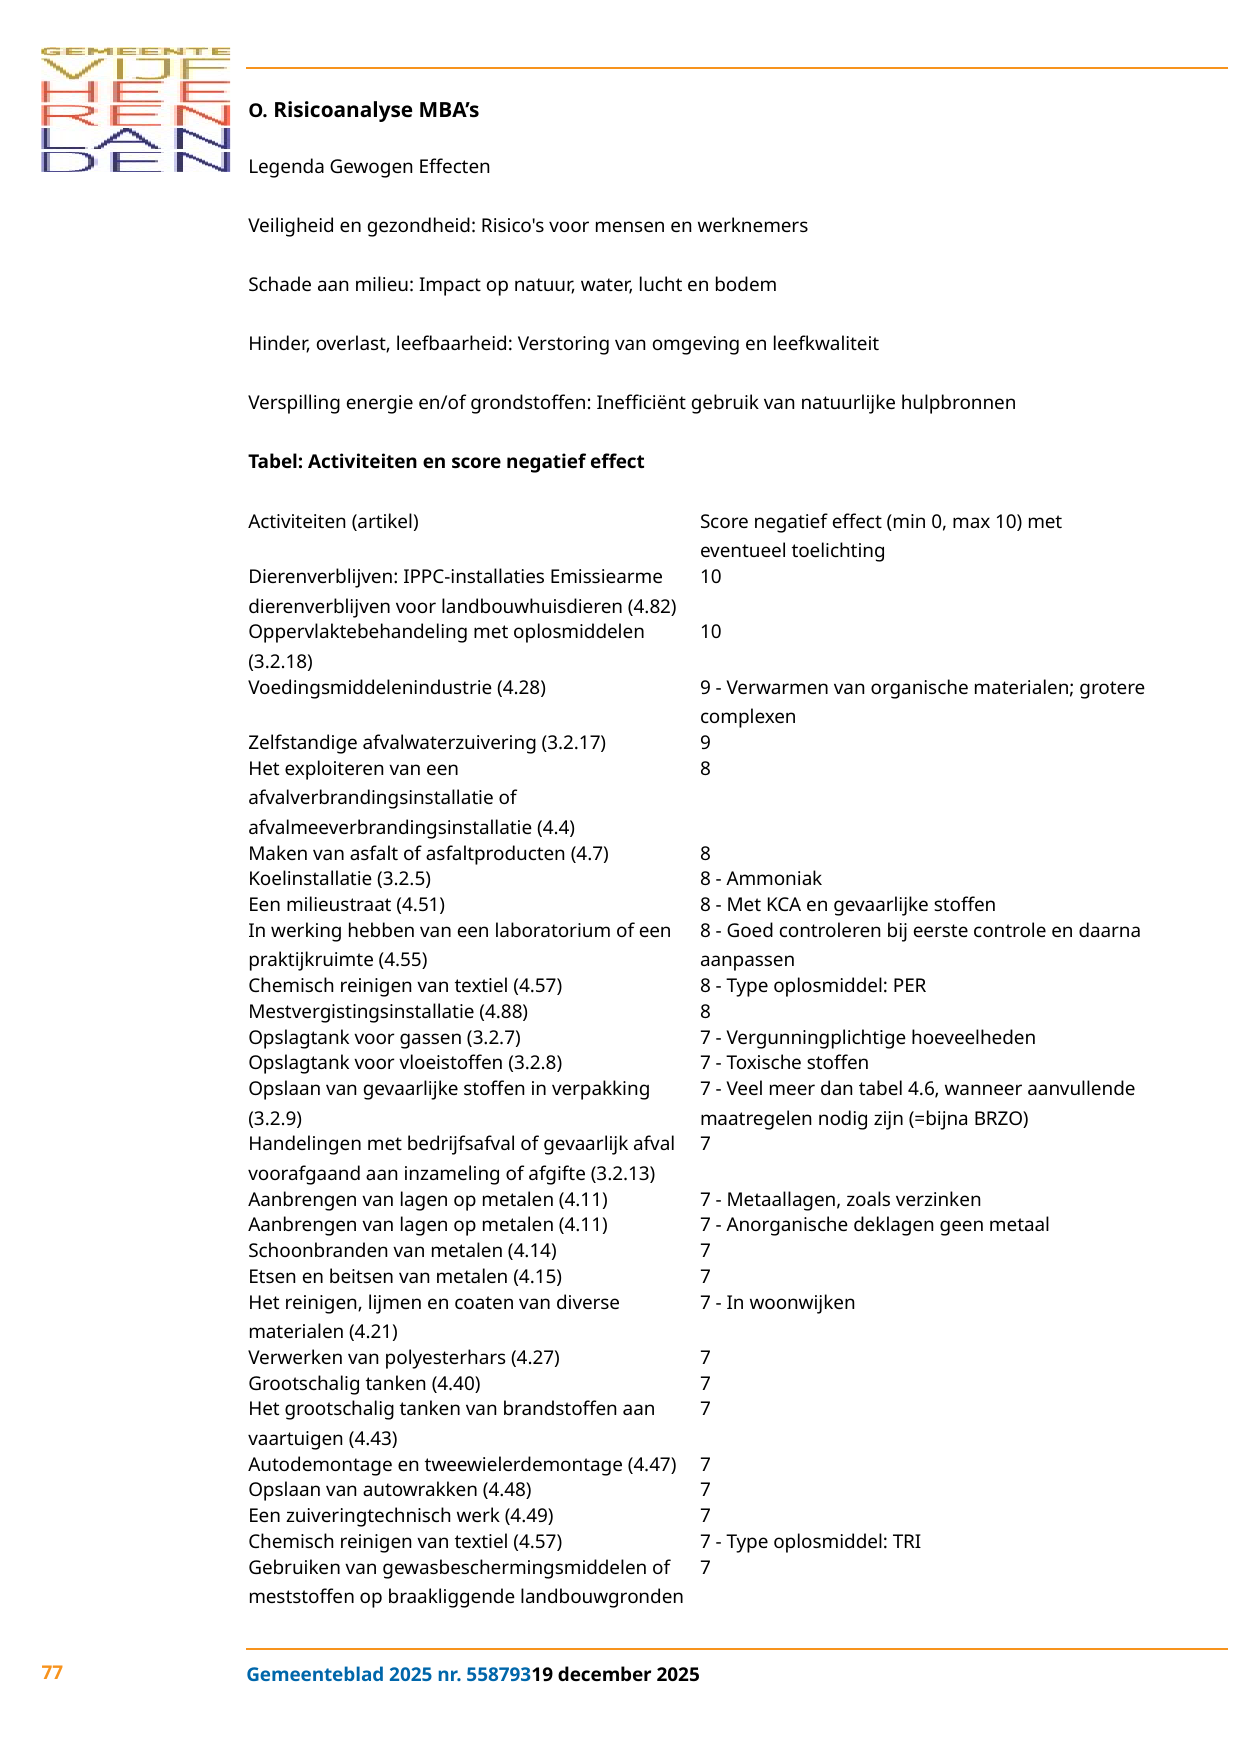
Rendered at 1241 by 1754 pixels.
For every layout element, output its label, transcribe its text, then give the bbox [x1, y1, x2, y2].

table_cell 7 - Veel meer dan tabel 4.6, wanneer aanvullende maatregelen nodig zijn (=bijna BRZO) [700, 1075, 1152, 1131]
table_header Activiteiten (artikel) [248, 508, 700, 563]
table_cell 7 [700, 1131, 1152, 1186]
table_cell 10 [700, 619, 1152, 674]
table_cell Oppervlaktebehandeling met oplosmiddelen (3.2.18) [248, 619, 700, 674]
table_cell Voedingsmiddelenindustrie (4.28) [248, 674, 700, 729]
table_cell Het exploiteren van een afvalverbrandingsinstallatie of afvalmeeverbrandingsinstallatie (4.4) [248, 755, 700, 840]
table_header Score negatief effect (min 0, max 10) met eventueel toelichting [700, 508, 1152, 563]
table_cell Etsen en beitsen van metalen (4.15) [248, 1263, 700, 1289]
text O. Risicoanalyse MBA’s [248, 95, 1152, 123]
table_cell 7 [700, 1477, 1152, 1502]
table_cell Het grootschalig tanken van brandstoffen aan vaartuigen (4.43) [248, 1396, 700, 1451]
table_cell 8 - Goed controleren bij eerste controle en daarna aanpassen [700, 917, 1152, 972]
table_cell 8 - Met KCA en gevaarlijke stoffen [700, 891, 1152, 917]
table_cell 7 - Anorganische deklagen geen metaal [700, 1212, 1152, 1237]
table_cell Chemisch reinigen van textiel (4.57) [248, 1528, 700, 1554]
table_cell 7 [700, 1370, 1152, 1396]
table_cell 9 - Verwarmen van organische materialen; grotere complexen [700, 674, 1152, 729]
table_cell Autodemontage en tweewielerdemontage (4.47) [248, 1451, 700, 1477]
table_cell 8 [700, 840, 1152, 866]
table_cell Grootschalig tanken (4.40) [248, 1370, 700, 1396]
table_cell 7 - Vergunningplichtige hoeveelheden [700, 1024, 1152, 1049]
table_cell 10 [700, 563, 1152, 619]
table_cell Handelingen met bedrijfsafval of gevaarlijk afval voorafgaand aan inzameling of afgifte (3.2.13) [248, 1131, 700, 1186]
table_cell Het reinigen, lijmen en coaten van diverse materialen (4.21) [248, 1289, 700, 1344]
table_cell Zelfstandige afvalwaterzuivering (3.2.17) [248, 729, 700, 755]
table_cell 7 [700, 1263, 1152, 1289]
table_cell 8 - Ammoniak [700, 866, 1152, 891]
table_cell Aanbrengen van lagen op metalen (4.11) [248, 1212, 700, 1237]
table_cell Koelinstallatie (3.2.5) [248, 866, 700, 891]
table_cell Mestvergistingsinstallatie (4.88) [248, 998, 700, 1024]
table_cell Schoonbranden van metalen (4.14) [248, 1238, 700, 1263]
table_cell 7 - Type oplosmiddel: TRI [700, 1528, 1152, 1554]
table_cell Een milieustraat (4.51) [248, 891, 700, 917]
table_cell Verwerken van polyesterhars (4.27) [248, 1344, 700, 1370]
table_cell 8 [700, 998, 1152, 1024]
text Legenda Gewogen Effecten [248, 153, 1152, 179]
table_cell In werking hebben van een laboratorium of een praktijkruimte (4.55) [248, 917, 700, 972]
text Tabel: Activiteiten en score negatief effect [248, 449, 1152, 474]
table_cell 8 [700, 755, 1152, 840]
text Schade aan milieu: Impact op natuur, water, lucht en bodem [248, 271, 1152, 297]
text Hinder, overlast, leefbaarheid: Verstoring van omgeving en leefkwaliteit [248, 330, 1152, 356]
text Verspilling energie en/of grondstoffen: Inefficiënt gebruik van natuurlijke hulpbronnen [248, 389, 1152, 415]
table_cell 7 [700, 1554, 1152, 1609]
table_cell 7 [700, 1238, 1152, 1263]
text Veiligheid en gezondheid: Risico's voor mensen en werknemers [248, 212, 1152, 238]
table_cell Een zuiveringtechnisch werk (4.49) [248, 1503, 700, 1528]
table_cell 7 - Metaallagen, zoals verzinken [700, 1186, 1152, 1212]
picture [41, 47, 231, 172]
table_cell Maken van asfalt of asfaltproducten (4.7) [248, 840, 700, 866]
table_cell 7 [700, 1503, 1152, 1528]
table_cell Dierenverblijven: IPPC-installaties Emissiearme dierenverblijven voor landbouwhuisdieren (4.82) [248, 563, 700, 619]
table_cell 9 [700, 729, 1152, 755]
table_cell Opslaan van autowrakken (4.48) [248, 1477, 700, 1502]
table_cell 7 [700, 1396, 1152, 1451]
table_cell 7 - Toxische stoffen [700, 1050, 1152, 1075]
table_cell Gebruiken van gewasbeschermingsmiddelen of meststoffen op braakliggende landbouwgronden [248, 1554, 700, 1609]
table_cell Chemisch reinigen van textiel (4.57) [248, 973, 700, 998]
table_cell Opslagtank voor vloeistoffen (3.2.8) [248, 1050, 700, 1075]
table_cell 7 - In woonwijken [700, 1289, 1152, 1344]
table_cell 7 [700, 1451, 1152, 1477]
table_cell Aanbrengen van lagen op metalen (4.11) [248, 1186, 700, 1212]
table_cell Opslaan van gevaarlijke stoffen in verpakking (3.2.9) [248, 1075, 700, 1131]
table_cell 8 - Type oplosmiddel: PER [700, 973, 1152, 998]
table_cell 7 [700, 1344, 1152, 1370]
table_cell Opslagtank voor gassen (3.2.7) [248, 1024, 700, 1049]
